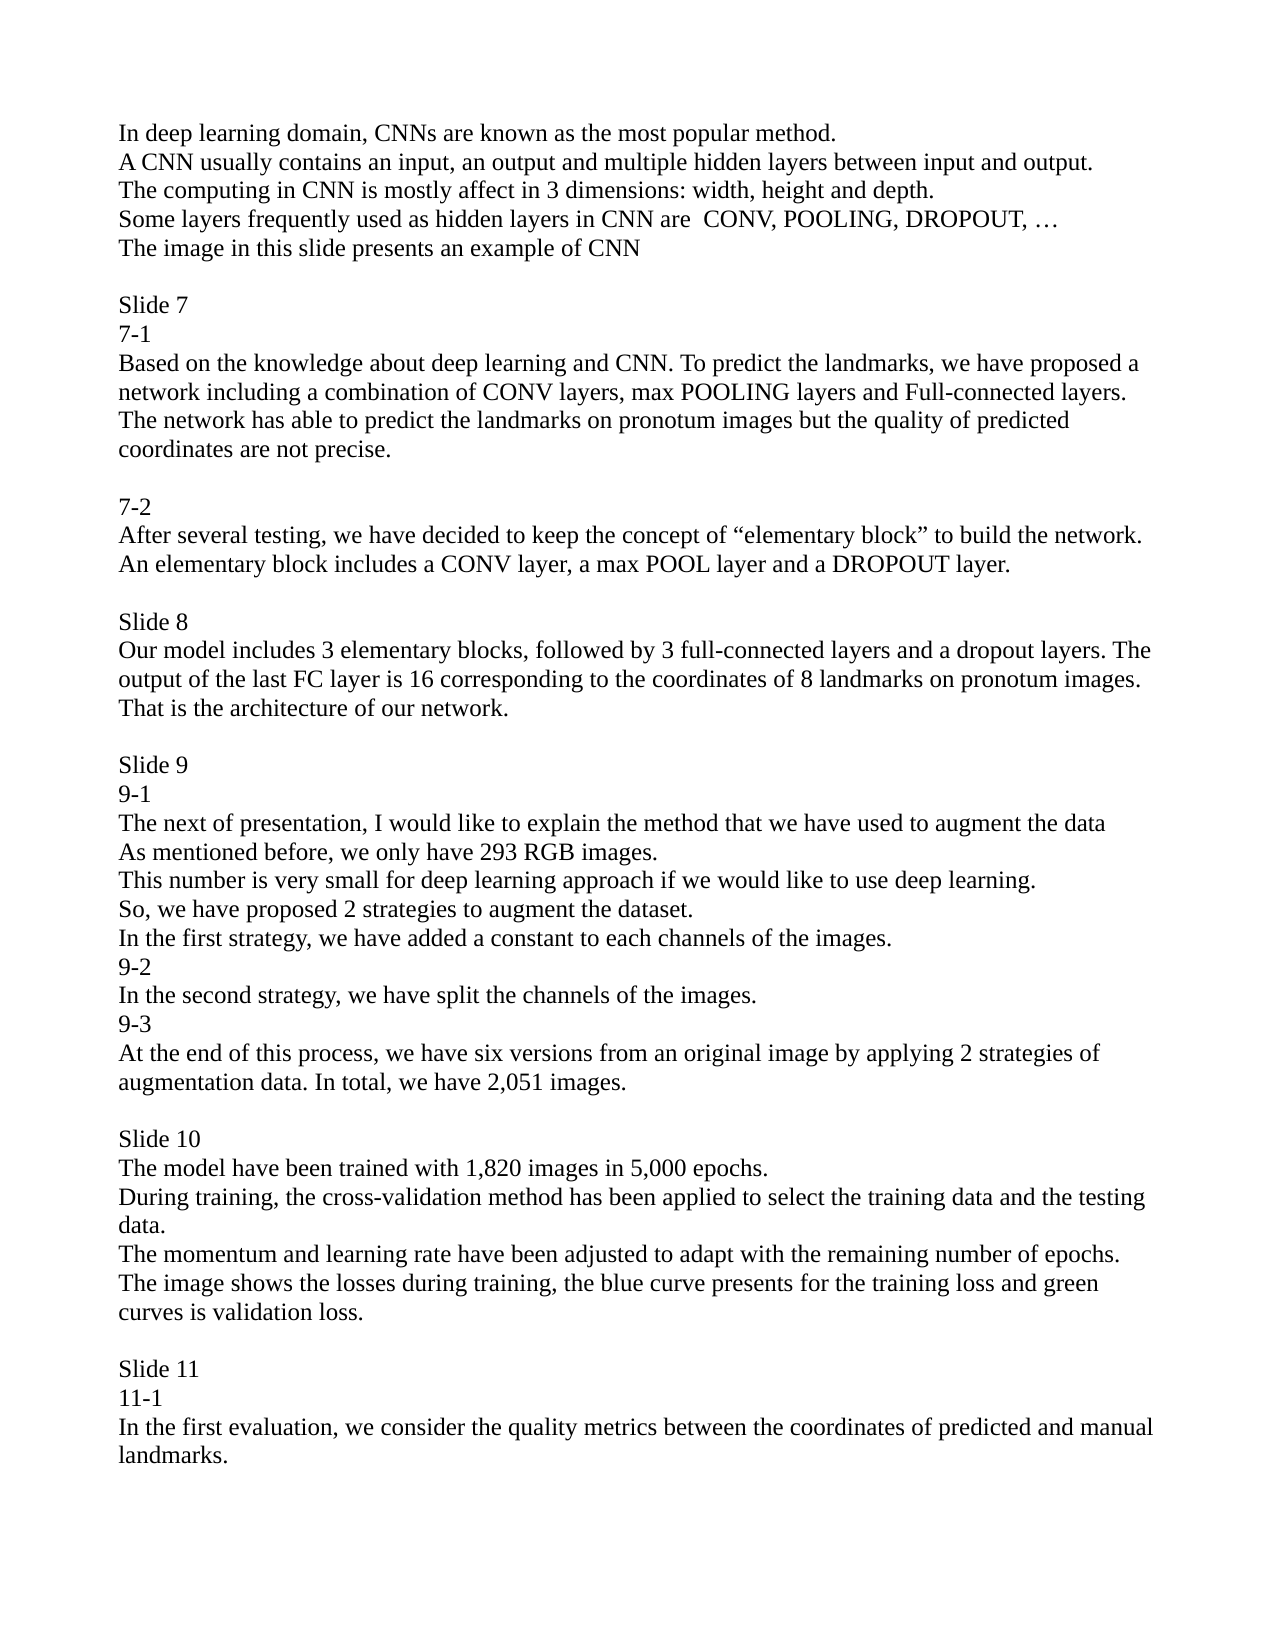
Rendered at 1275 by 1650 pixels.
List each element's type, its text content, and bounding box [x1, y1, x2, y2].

text An elementary block includes a CONV layer, a max POOL layer and a DROPOUT layer. [118, 549, 1157, 578]
text In deep learning domain, CNNs are known as the most popular method. [118, 118, 1157, 147]
text The next of presentation, I would like to explain the method that we have used to augment the data [118, 808, 1157, 837]
text The network has able to predict the landmarks on pronotum images but the quality of predicted coordinates are not precise. [118, 406, 1157, 463]
text During training, the cross-validation method has been applied to select the training data and the testing data. [118, 1182, 1157, 1239]
text At the end of this process, we have six versions from an original image by applying 2 strategies of augmentation data. In total, we have 2,051 images. [118, 1038, 1157, 1096]
text 7-1 [118, 319, 1157, 348]
text Some layers frequently used as hidden layers in CNN are CONV, POOLING, DROPOUT, … [118, 204, 1157, 233]
text In the second strategy, we have split the channels of the images. [118, 981, 1157, 1009]
text In the first strategy, we have added a constant to each channels of the images. [118, 923, 1157, 952]
text Slide 7 [118, 291, 1157, 319]
text The model have been trained with 1,820 images in 5,000 epochs. [118, 1153, 1157, 1182]
text Slide 9 [118, 751, 1157, 779]
text Slide 8 [118, 607, 1157, 636]
text Our model includes 3 elementary blocks, followed by 3 full-connected layers and a dropout layers. The output of the last FC layer is 16 corresponding to the coordinates of 8 landmarks on pronotum images. [118, 636, 1157, 693]
text Based on the knowledge about deep learning and CNN. To predict the landmarks, we have proposed a network including a combination of CONV layers, max POOLING layers and Full-connected layers. [118, 348, 1157, 406]
text This number is very small for deep learning approach if we would like to use deep learning. [118, 866, 1157, 894]
text 7-2 [118, 492, 1157, 521]
text The image shows the losses during training, the blue curve presents for the training loss and green curves is validation loss. [118, 1268, 1157, 1326]
text Slide 10 [118, 1124, 1157, 1153]
text 9-1 [118, 779, 1157, 808]
text After several testing, we have decided to keep the concept of “elementary block” to build the network. [118, 521, 1157, 549]
text 9-3 [118, 1009, 1157, 1038]
text A CNN usually contains an input, an output and multiple hidden layers between input and output. [118, 147, 1157, 176]
text The computing in CNN is mostly affect in 3 dimensions: width, height and depth. [118, 176, 1157, 204]
text Slide 11 [118, 1354, 1157, 1383]
text 9-2 [118, 952, 1157, 981]
text The momentum and learning rate have been adjusted to adapt with the remaining number of epochs. [118, 1239, 1157, 1268]
text In the first evaluation, we consider the quality metrics between the coordinates of predicted and manual landmarks. [118, 1412, 1157, 1469]
text The image in this slide presents an example of CNN [118, 233, 1157, 262]
text 11-1 [118, 1383, 1157, 1412]
text So, we have proposed 2 strategies to augment the dataset. [118, 894, 1157, 923]
text As mentioned before, we only have 293 RGB images. [118, 837, 1157, 866]
text That is the architecture of our network. [118, 693, 1157, 722]
